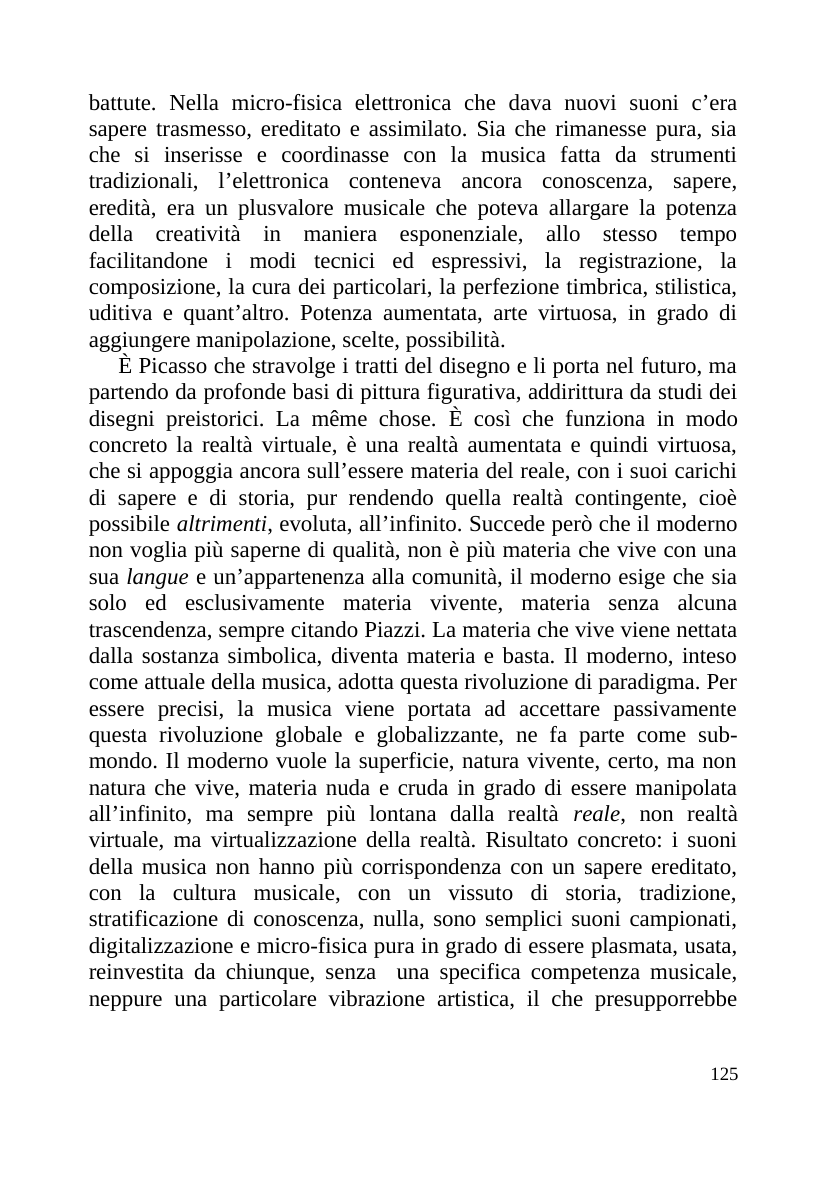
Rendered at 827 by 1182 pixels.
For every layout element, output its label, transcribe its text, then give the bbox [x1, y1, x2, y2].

text battute. Nella micro-fisica elettronica che dava nuovi suoni c’era sapere trasmesso, ereditato e assimilato. Sia che rimanesse pura, sia che si inserisse e coordinasse con la musica fatta da strumenti tradizionali, l’elettronica conteneva ancora conoscenza, sapere, eredità, era un plusvalore musicale che poteva allargare la potenza della creatività in maniera esponenziale, allo stesso tempo facilitandone i modi tecnici ed espressivi, la registrazione, la composizione, la cura dei particolari, la perfezione timbrica, stilistica, uditiva e quant’altro. Potenza aumentata, arte virtuosa, in grado di aggiungere manipolazione, scelte, possibilità. [88, 88, 738, 352]
text È Picasso che stravolge i tratti del disegno e li porta nel futuro, ma partendo da profonde basi di pittura figurativa, addirittura da studi dei disegni preistorici. La même chose. è così che funziona in modo concreto la realtà virtuale, è una realtà aumentata e quindi virtuosa, che si appoggia ancora sull’essere materia del reale, con i suoi carichi di sapere e di storia, pur rendendo quella realtà contingente, cioè possibile altrimenti, evoluta, all’infinito. Succede però che il moderno non voglia più saperne di qualità, non è più materia che vive con una sua langue e un’appartenenza alla comunità, il moderno esige che sia solo ed esclusivamente materia vivente, materia senza alcuna trascendenza, sempre citando Piazzi. La materia che vive viene nettata dalla sostanza simbolica, diventa materia e basta. Il moderno, inteso come attuale della musica, adotta questa rivoluzione di paradigma. Per essere precisi, la musica viene portata ad accettare passivamente questa rivoluzione globale e globalizzante, ne fa parte come sub-mondo. Il moderno vuole la superficie, natura vivente, certo, ma non natura che vive, materia nuda e cruda in grado di essere manipolata all’infinito, ma sempre più lontana dalla realtà reale, non realtà virtuale, ma virtualizzazione della realtà. Risultato concreto: i suoni della musica non hanno più corrispondenza con un sapere ereditato, con la cultura musicale, con un vissuto di storia, tradizione, stratificazione di conoscenza, nulla, sono semplici suoni campionati, digitalizzazione e micro-fisica pura in grado di essere plasmata, usata, reinvestita da chiunque, senza una specifica competenza musicale, neppure una particolare vibrazione artistica, il che presupporrebbe [88, 352, 738, 1011]
